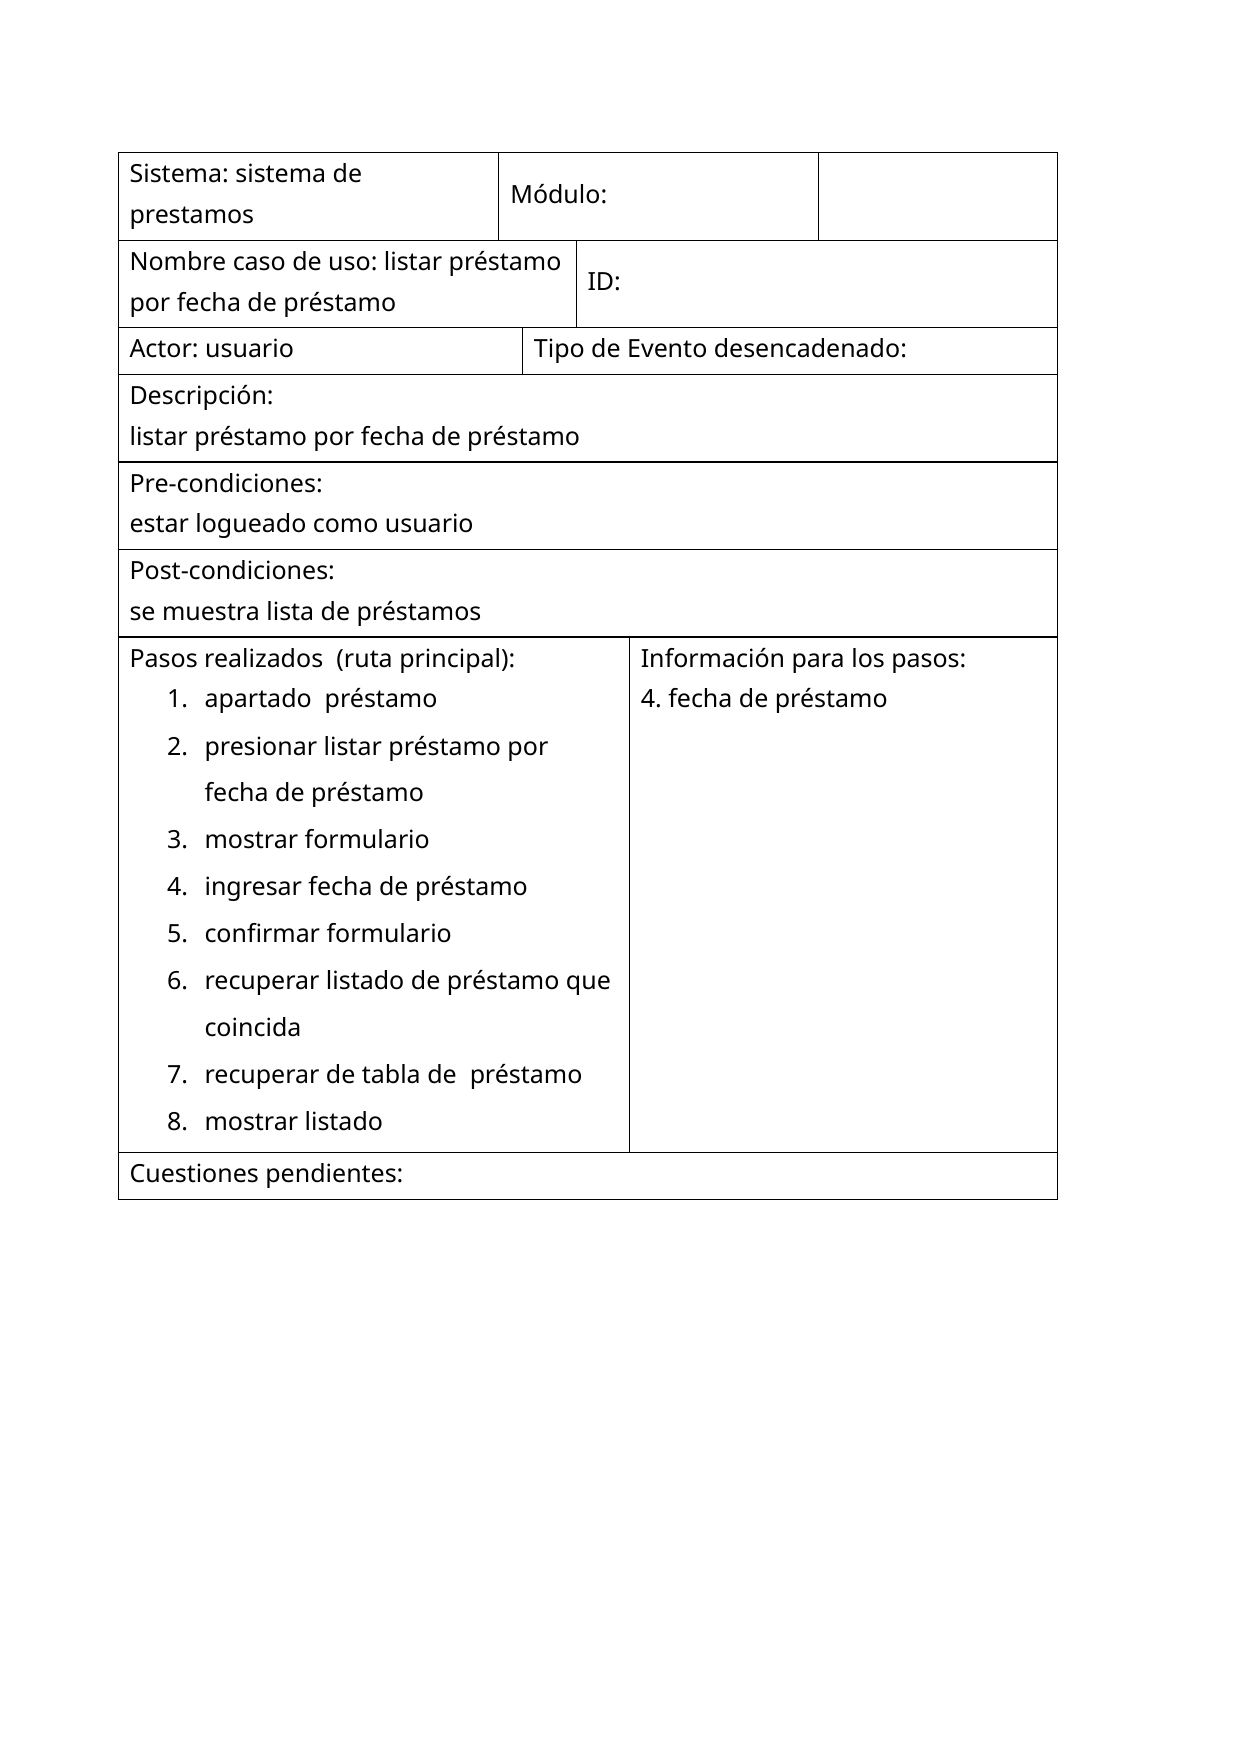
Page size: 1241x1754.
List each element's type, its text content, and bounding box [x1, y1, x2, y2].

table_header [819, 153, 1057, 240]
table_cell Pre-condiciones: estar logueado como usuario [119, 463, 1057, 549]
table_cell Cuestiones pendientes: [119, 1153, 1057, 1198]
table_cell ID: [577, 241, 1057, 327]
table_cell Descripción: listar préstamo por fecha de préstamo [119, 375, 1057, 461]
table_cell Post-condiciones: se muestra lista de préstamos [119, 550, 1057, 636]
table_header Sistema: sistema de prestamos [119, 153, 498, 240]
table_cell Información para los pasos: 4. fecha de préstamo [630, 638, 1057, 1152]
table_header Módulo: [499, 153, 818, 240]
table_cell Nombre caso de uso: listar préstamo por fecha de préstamo [119, 241, 576, 327]
table_cell Tipo de Evento desencadenado: [523, 328, 1057, 374]
table_cell Actor: usuario [119, 328, 522, 374]
table_cell Pasos realizados (ruta principal): apartado préstamo presionar listar préstamo por fecha de préstamo mostrar formulario ingresar fecha de préstamo confirmar formulario recuperar listado de préstamo que coincida recuperar de tabla de préstamo mostrar listado [119, 638, 629, 1152]
